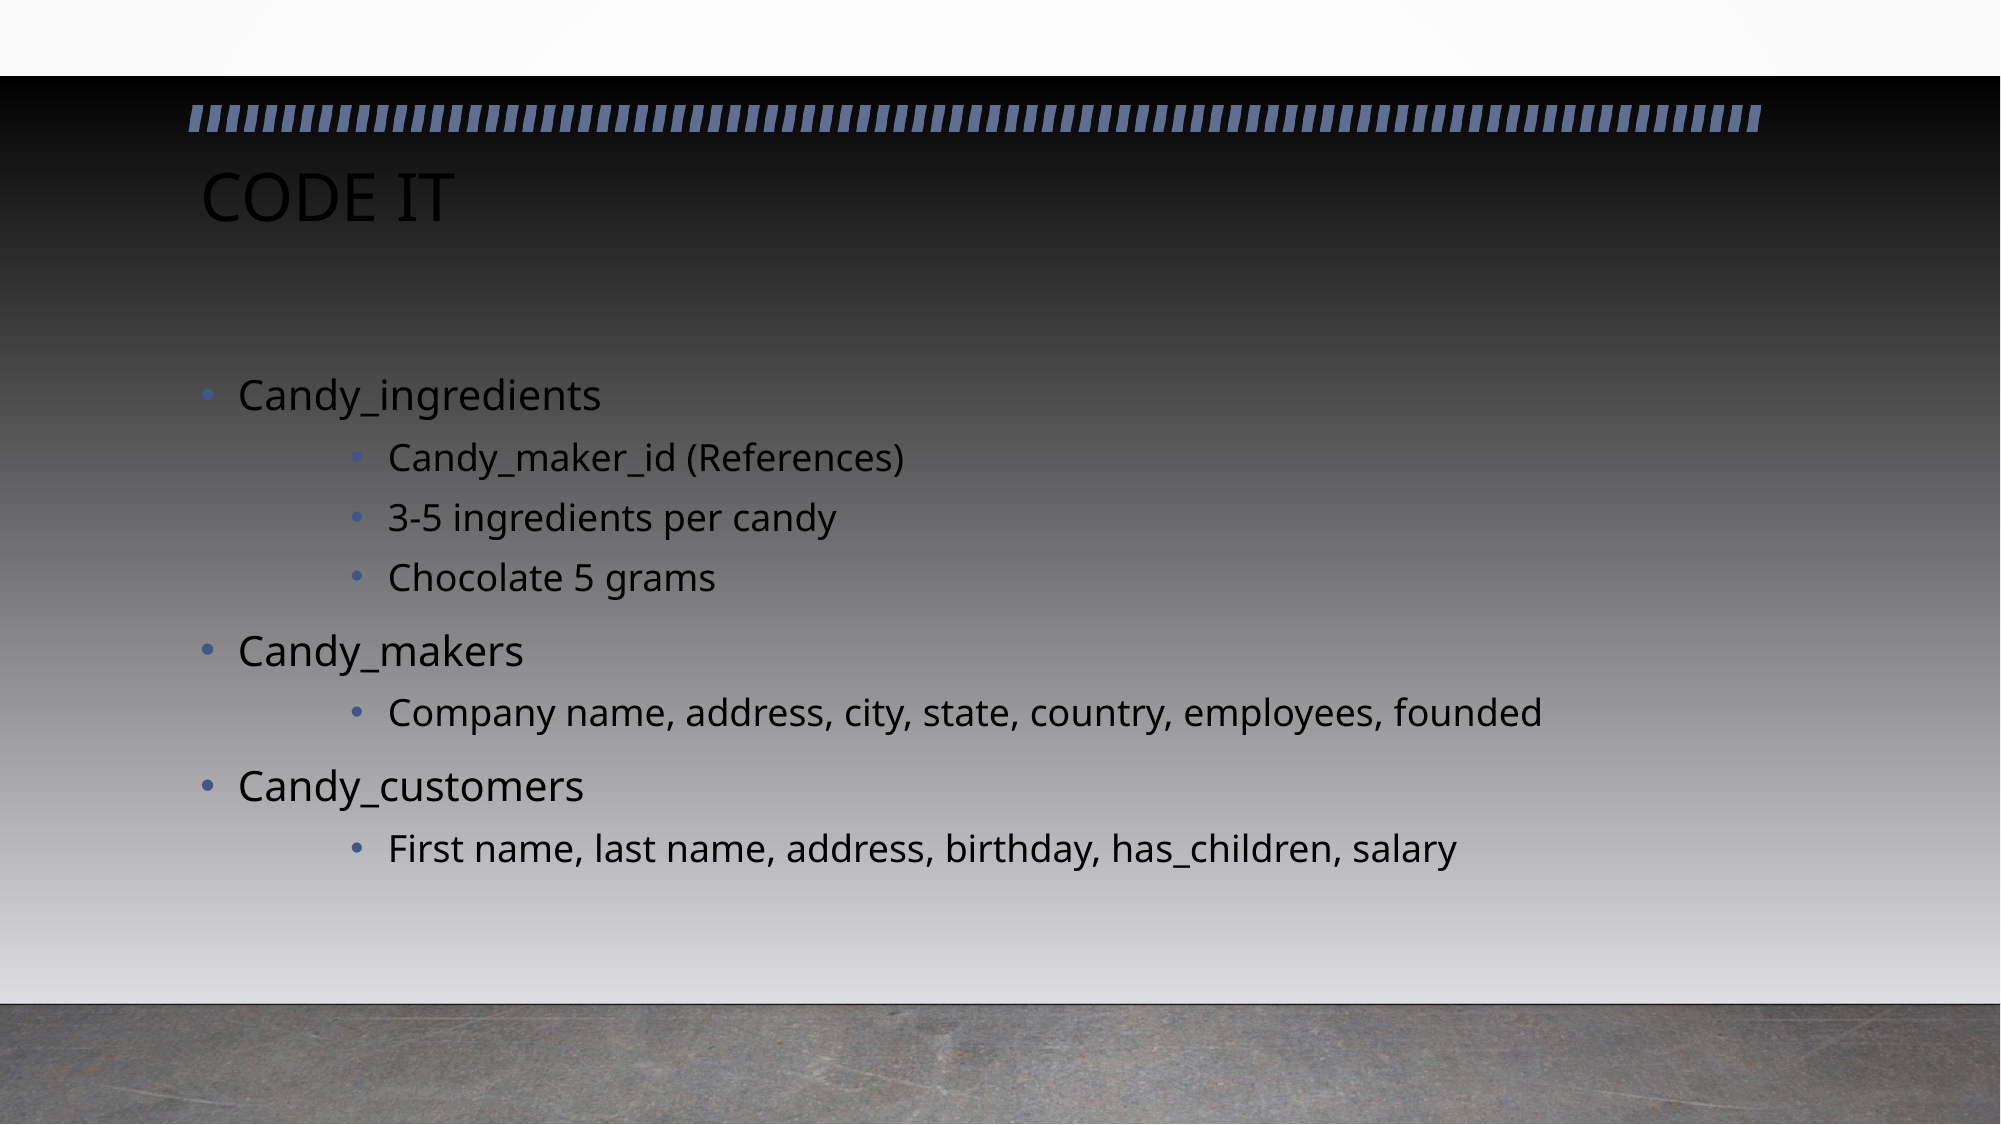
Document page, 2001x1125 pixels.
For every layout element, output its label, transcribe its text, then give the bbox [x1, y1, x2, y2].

list Candy_ingredients Candy_maker_id (References) 3-5 ingredients per candy Chocolate 5 grams Candy_makers Company name, address, city, state, country, employees, founded Candy_customers First name, last name, address, birthday, has_children, salary [185, 356, 1761, 897]
title CODE IT [185, 156, 1761, 329]
